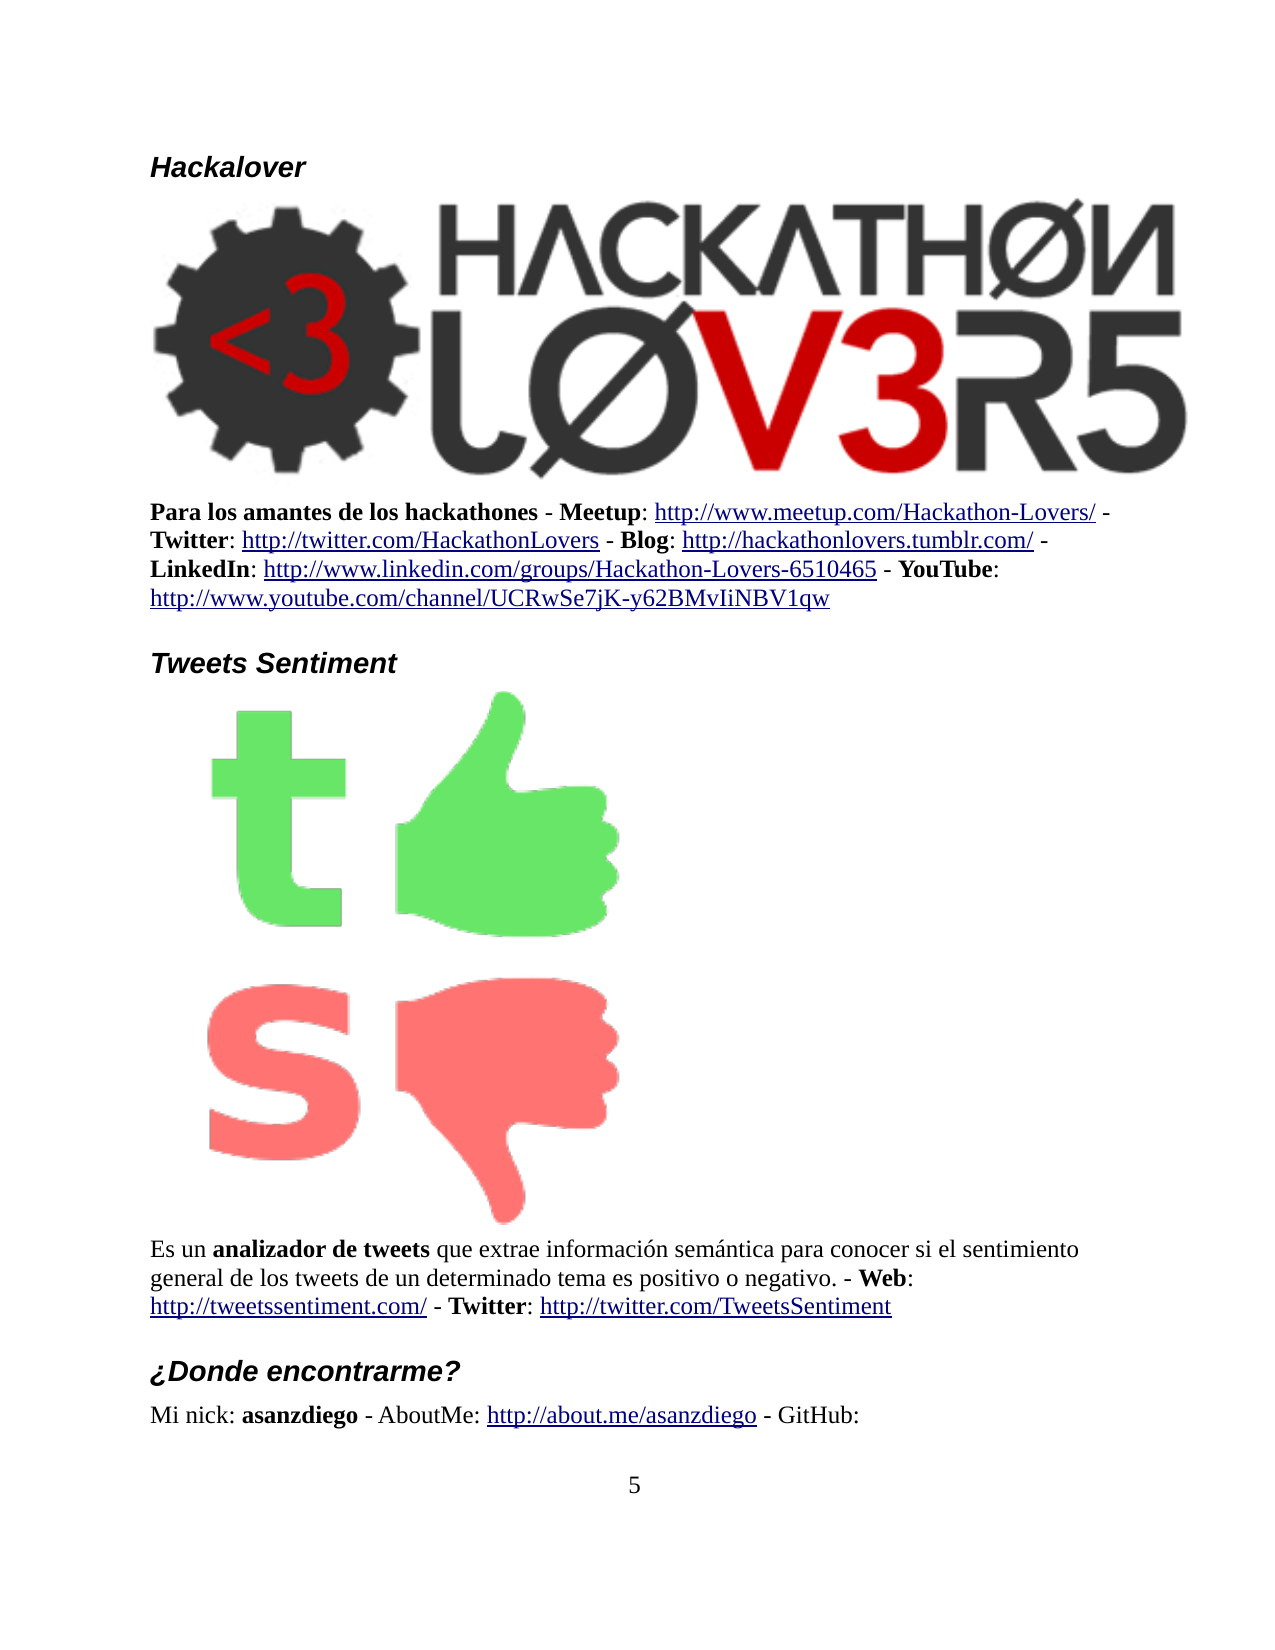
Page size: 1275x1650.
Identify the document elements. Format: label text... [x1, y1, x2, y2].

subtitle Tweets Sentiment [150, 646, 1125, 679]
subtitle Hackalover [150, 150, 1125, 183]
picture [150, 196, 1192, 488]
text Es un analizador de tweets que extrae información semántica para conocer si el sentimiento general de los tweets de un determinado tema es positivo o negativo. - Web: http://tweetssentiment.com/ - Twitter: http://twitter.com/TweetsSentiment [150, 1234, 1125, 1320]
text Para los amantes de los hackathones - Meetup: http://www.meetup.com/Hackathon-Lovers/ - Twitter: http://twitter.com/HackathonLovers - Blog: http://hackathonlovers.tumblr.com/ - LinkedIn: http://www.linkedin.com/groups/Hackathon-Lovers-6510465 - YouTube: http://www.youtube.com/channel/UCRwSe7jK-y62BMvIiNBV1qw [150, 497, 1125, 612]
text Mi nick: asanzdiego - AboutMe: http://about.me/asanzdiego - GitHub: [150, 1400, 1125, 1429]
picture [150, 691, 684, 1225]
subtitle ¿Donde encontrarme? [150, 1354, 1125, 1388]
